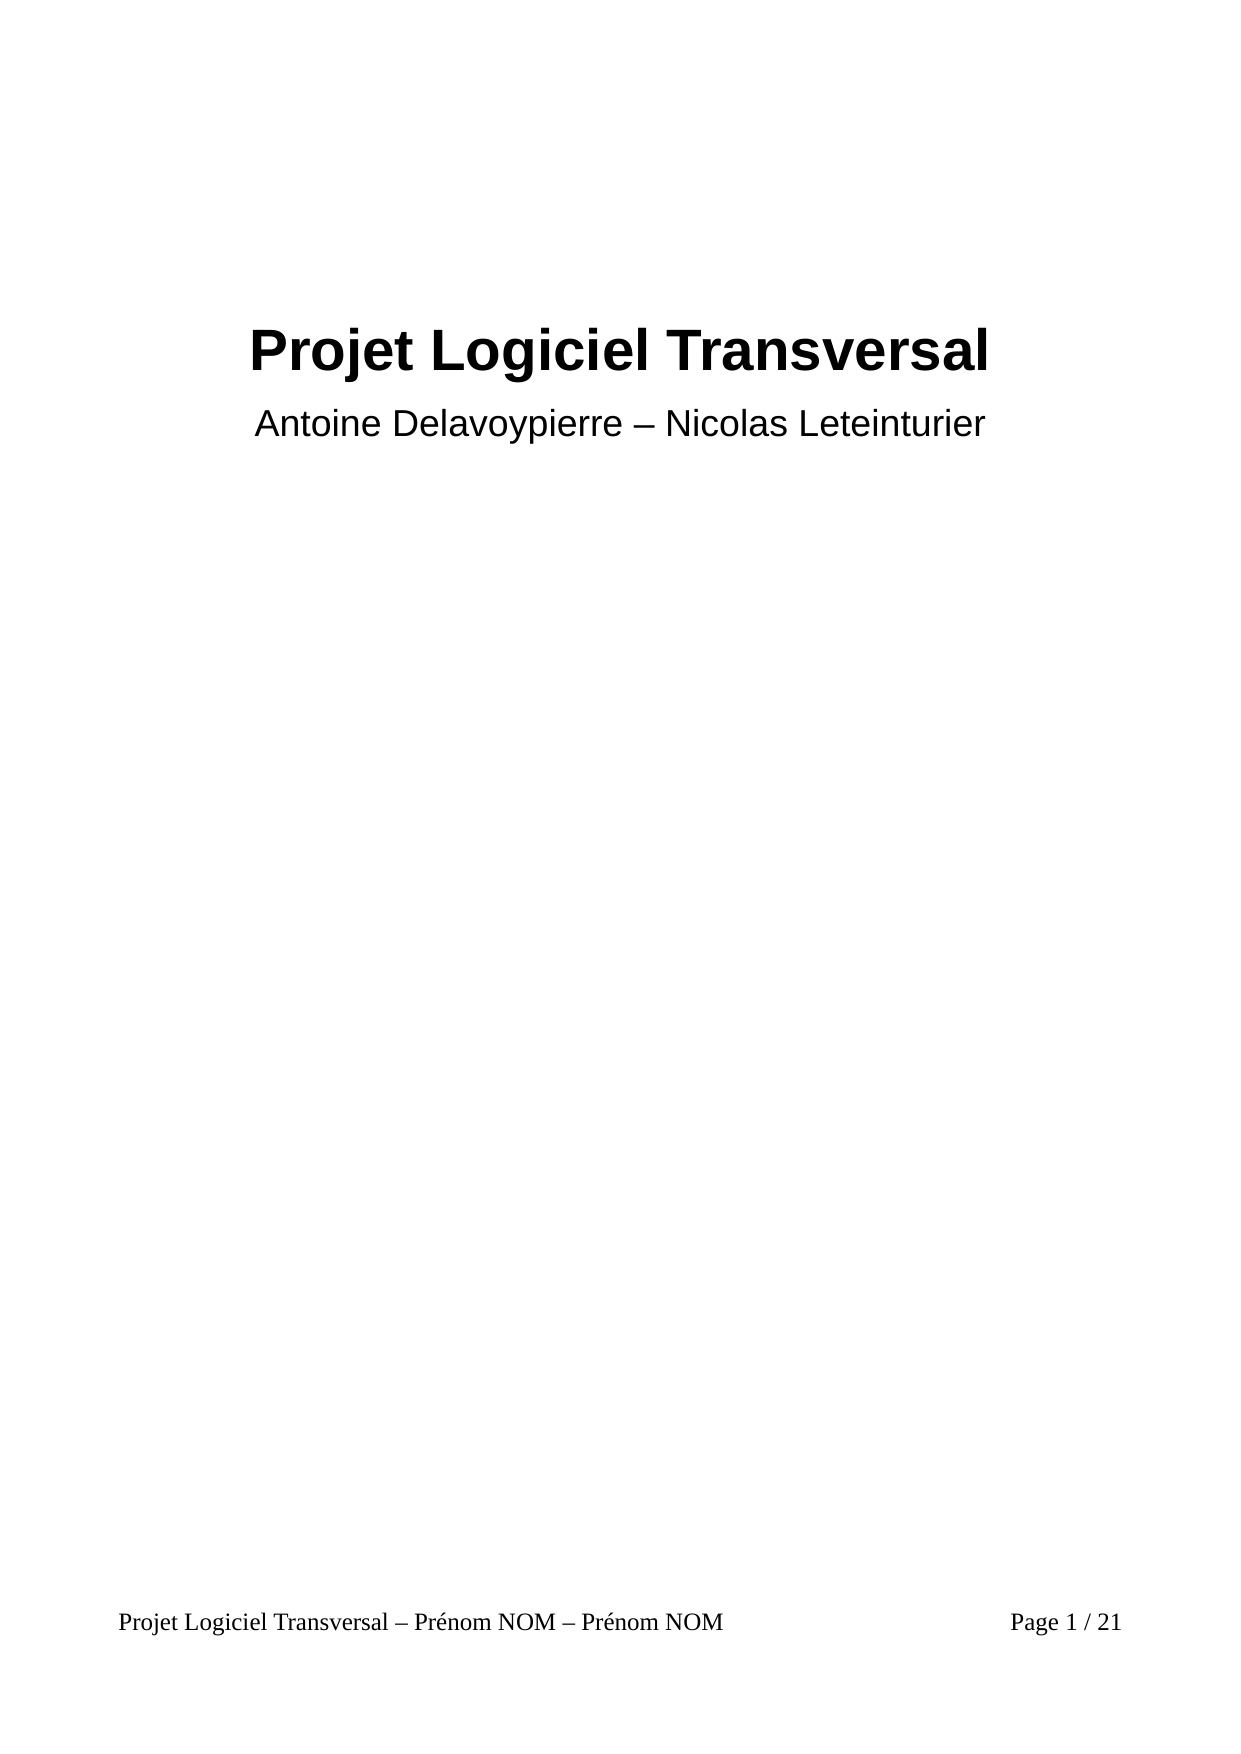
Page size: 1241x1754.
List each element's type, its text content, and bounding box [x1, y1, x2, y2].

title Projet Logiciel Transversal [118, 316, 1122, 383]
subtitle Antoine Delavoypierre – Nicolas Leteinturier [118, 401, 1122, 444]
